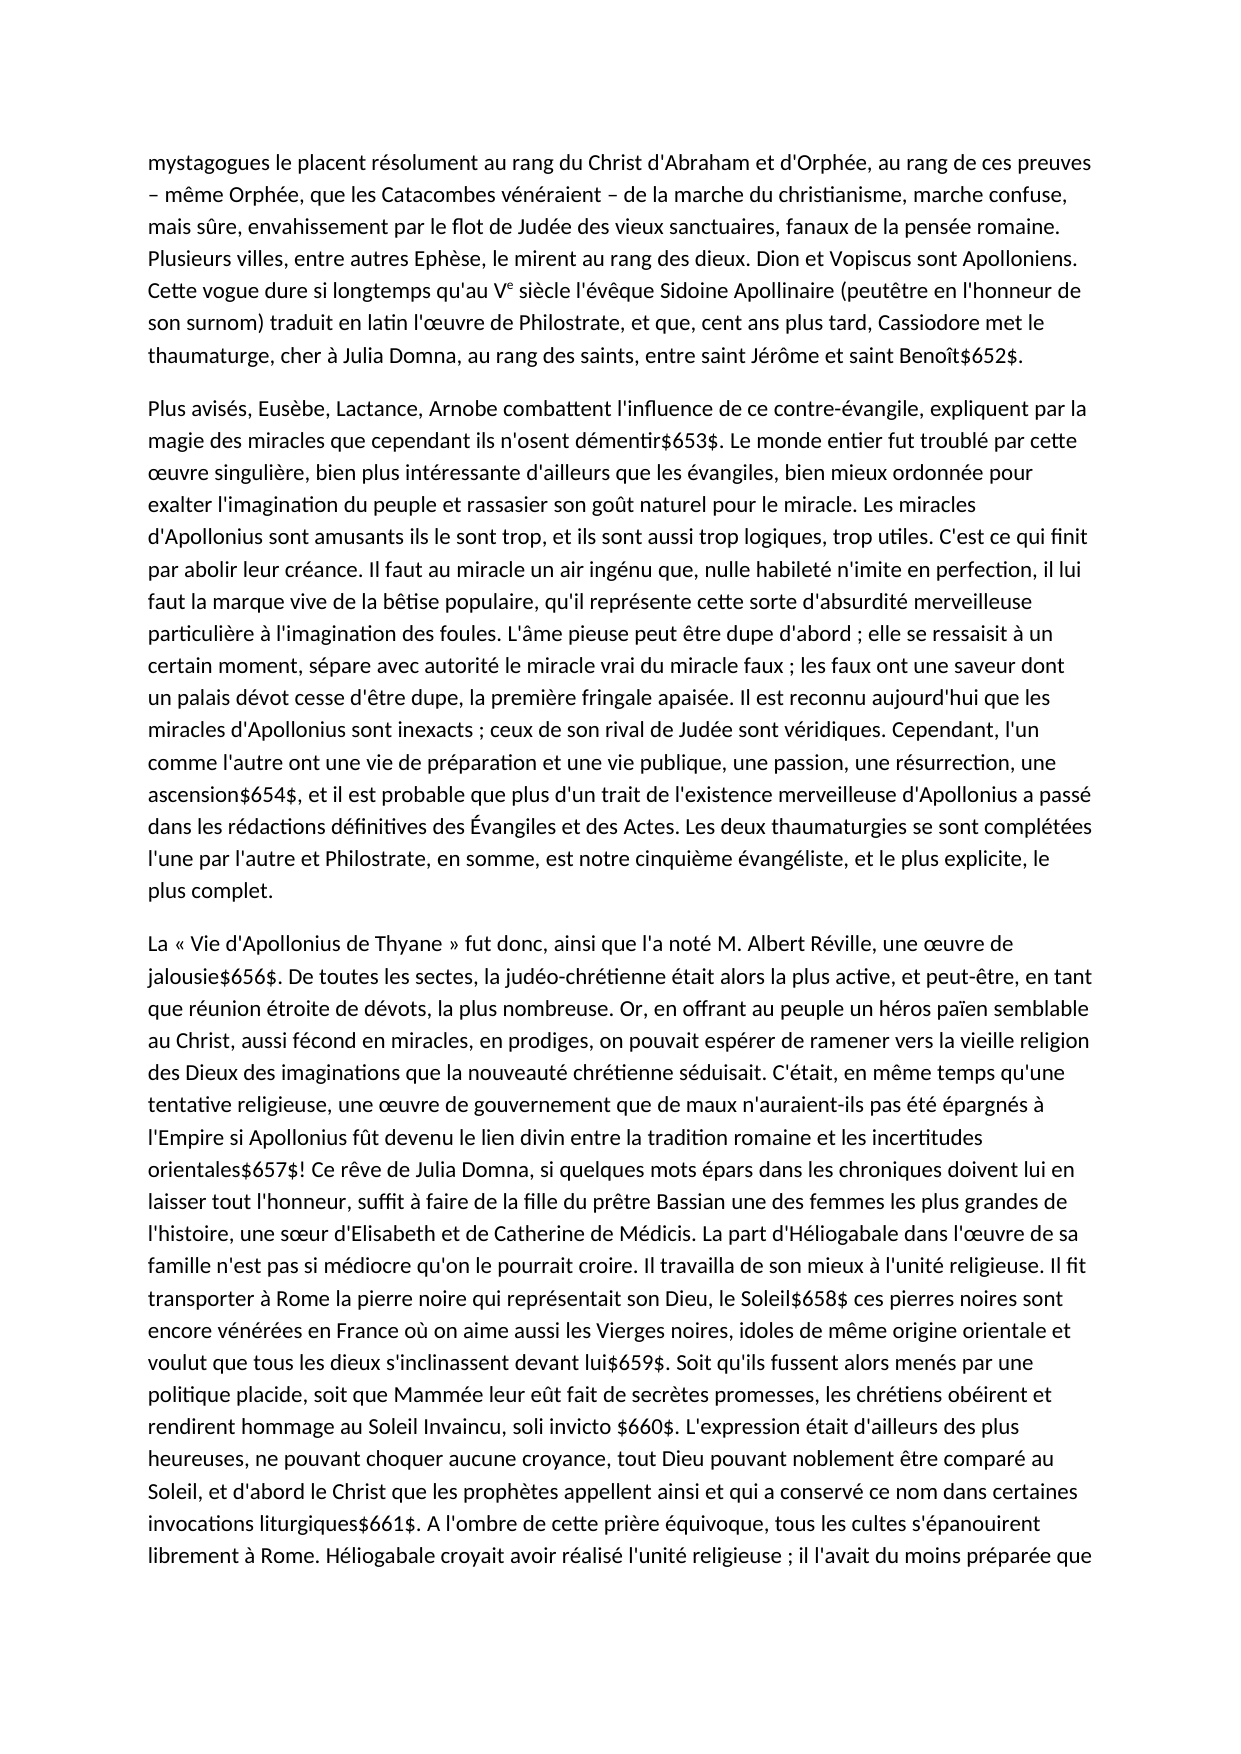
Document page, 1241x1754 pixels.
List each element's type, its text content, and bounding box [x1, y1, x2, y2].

text La « Vie d'Apollonius de Thyane » fut donc, ainsi que l'a noté M. Albert Réville, une œuvre de jalousie$656$. De toutes les sectes, la judéo-chrétienne était alors la plus active, et peut-être, en tant que réunion étroite de dévots, la plus nombreuse. Or, en offrant au peuple un héros païen semblable au Christ, aussi fécond en miracles, en prodiges, on pouvait espérer de ramener vers la vieille religion des Dieux des imaginations que la nouveauté chrétienne séduisait. C'était, en même temps qu'une tentative religieuse, une œuvre de gouvernement que de maux n'auraient-ils pas été épargnés à l'Empire si Apollonius fût devenu le lien divin entre la tradition romaine et les incertitudes orientales$657$! Ce rêve de Julia Domna, si quelques mots épars dans les chroniques doivent lui en laisser tout l'honneur, suffit à faire de la fille du prêtre Bassian une des femmes les plus grandes de l'histoire, une sœur d'Elisabeth et de Catherine de Médicis. La part d'Héliogabale dans l'œuvre de sa famille n'est pas si médiocre qu'on le pourrait croire. Il travailla de son mieux à l'unité religieuse. Il fit transporter à Rome la pierre noire qui représentait son Dieu, le Soleil$658$ ces pierres noires sont encore vénérées en France où on aime aussi les Vierges noires, idoles de même origine orientale et voulut que tous les dieux s'inclinassent devant lui$659$. Soit qu'ils fussent alors menés par une politique placide, soit que Mammée leur eût fait de secrètes promesses, les chrétiens obéirent et rendirent hommage au Soleil Invaincu, soli invicto $660$. L'expression était d'ailleurs des plus heureuses, ne pouvant choquer aucune croyance, tout Dieu pouvant noblement être comparé au Soleil, et d'abord le Christ que les prophètes appellent ainsi et qui a conservé ce nom dans certaines invocations liturgiques$661$. A l'ombre de cette prière équivoque, tous les cultes s'épanouirent librement à Rome. Héliogabale croyait avoir réalisé l'unité religieuse ; il l'avait du moins préparée que [148, 929, 1093, 1569]
text Plus avisés, Eusèbe, Lactance, Arnobe combattent l'influence de ce contre-évangile, expliquent par la magie des miracles que cependant ils n'osent démentir$653$. Le monde entier fut troublé par cette œuvre singulière, bien plus intéressante d'ailleurs que les évangiles, bien mieux ordonnée pour exalter l'imagination du peuple et rassasier son goût naturel pour le miracle. Les miracles d'Apollonius sont amusants ils le sont trop, et ils sont aussi trop logiques, trop utiles. C'est ce qui finit par abolir leur créance. Il faut au miracle un air ingénu que, nulle habileté n'imite en perfection, il lui faut la marque vive de la bêtise populaire, qu'il représente cette sorte d'absurdité merveilleuse particulière à l'imagination des foules. L'âme pieuse peut être dupe d'abord ; elle se ressaisit à un certain moment, sépare avec autorité le miracle vrai du miracle faux ; les faux ont une saveur dont un palais dévot cesse d'être dupe, la première fringale apaisée. Il est reconnu aujourd'hui que les miracles d'Apollonius sont inexacts ; ceux de son rival de Judée sont véridiques. Cependant, l'un comme l'autre ont une vie de préparation et une vie publique, une passion, une résurrection, une ascension$654$, et il est probable que plus d'un trait de l'existence merveilleuse d'Apollonius a passé dans les rédactions définitives des Évangiles et des Actes. Les deux thaumaturgies se sont complétées l'une par l'autre et Philostrate, en somme, est notre cinquième évangéliste, et le plus explicite, le plus complet. [148, 394, 1093, 904]
text mystagogues le placent résolument au rang du Christ d'Abraham et d'Orphée, au rang de ces preuves – même Orphée, que les Catacombes vénéraient – de la marche du christianisme, marche confuse, mais sûre, envahissement par le flot de Judée des vieux sanctuaires, fanaux de la pensée romaine. Plusieurs villes, entre autres Ephèse, le mirent au rang des dieux. Dion et Vopiscus sont Apolloniens. Cette vogue dure si longtemps qu'au Ve siècle l'évêque Sidoine Apollinaire (peutêtre en l'honneur de son surnom) traduit en latin l'œuvre de Philostrate, et que, cent ans plus tard, Cassiodore met le thaumaturge, cher à Julia Domna, au rang des saints, entre saint Jérôme et saint Benoît$652$. [148, 148, 1093, 369]
